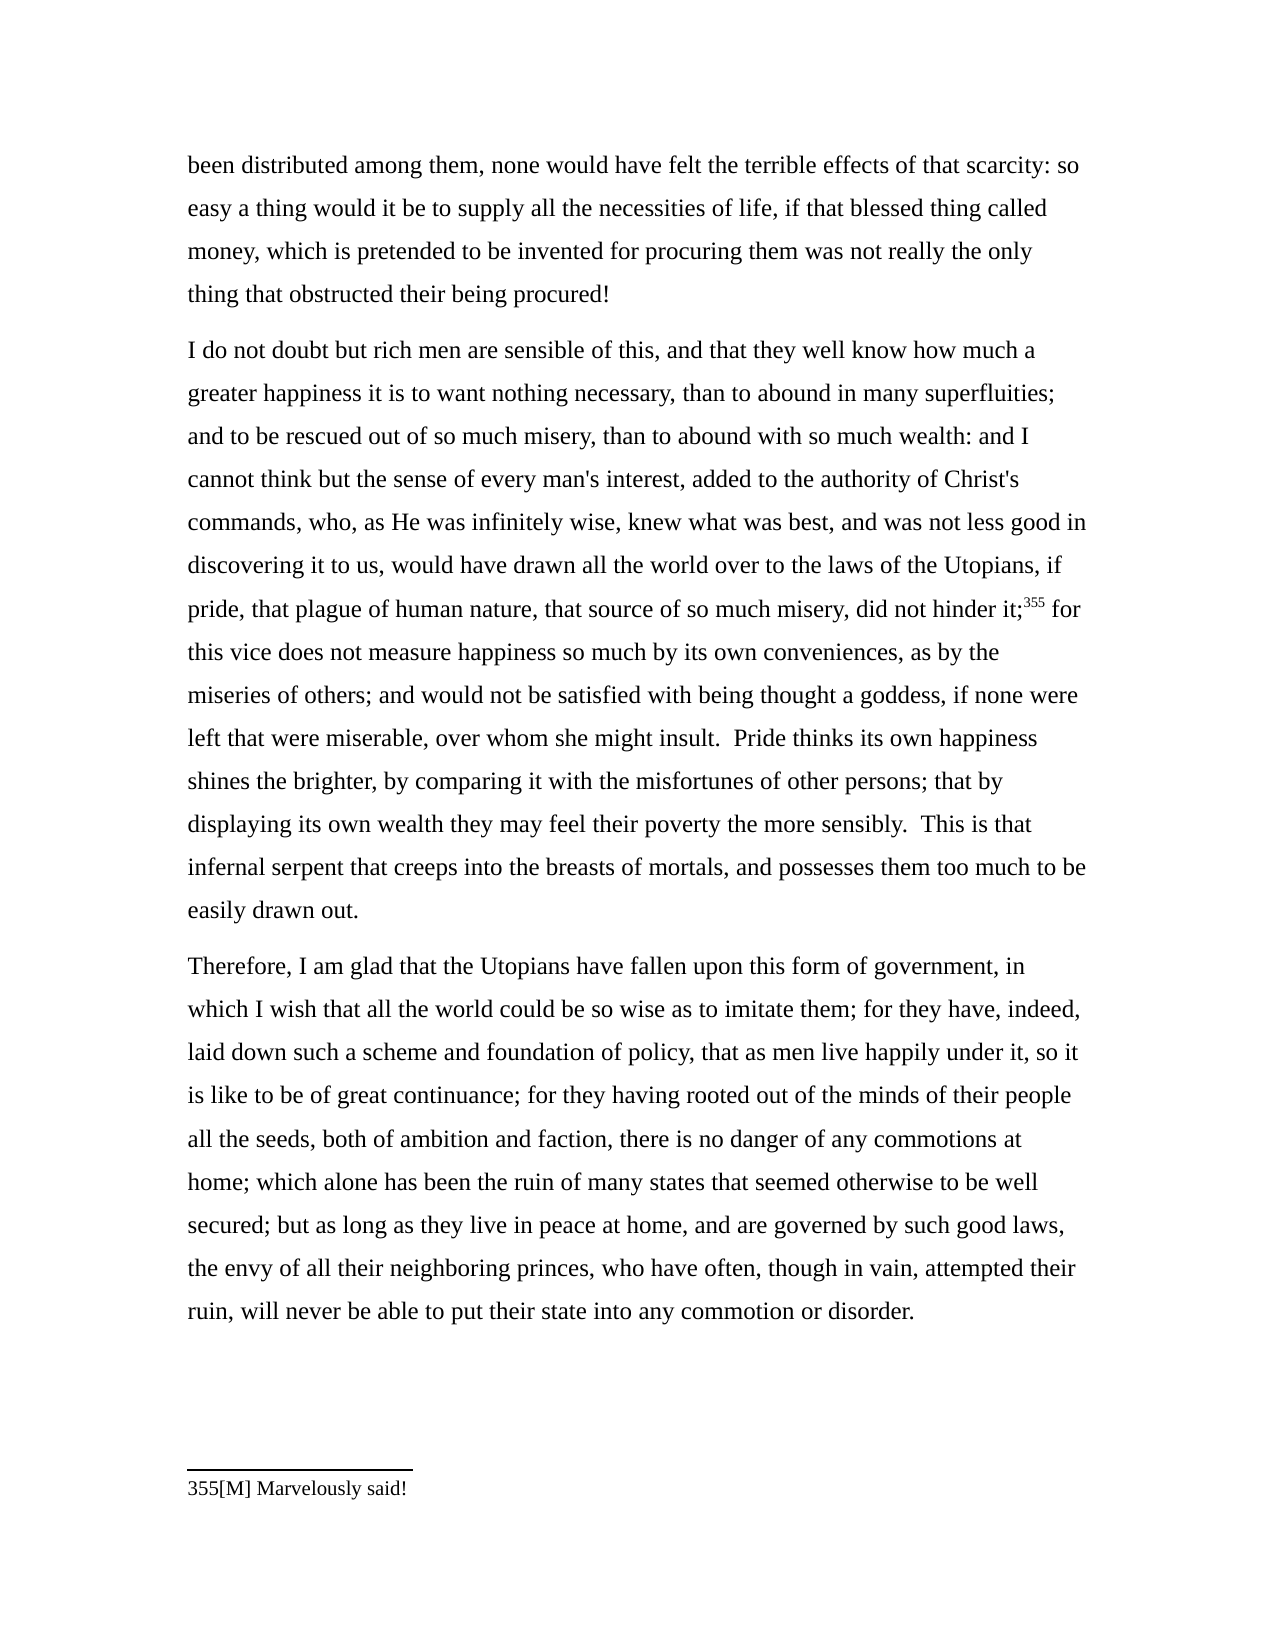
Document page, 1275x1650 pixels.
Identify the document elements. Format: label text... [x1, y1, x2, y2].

text [M] Marvelously said! [187, 1476, 1087, 1500]
text been distributed among them, none would have felt the terrible effects of that scarcity: so easy a thing would it be to supply all the necessities of life, if that blessed thing called money, which is pretended to be invented for procuring them was not really the only thing that obstructed their being procured! [187, 150, 1087, 308]
text Therefore, I am glad that the Utopians have fallen upon this form of government, in which I wish that all the world could be so wise as to imitate them; for they have, indeed, laid down such a scheme and foundation of policy, that as men live happily under it, so it is like to be of great continuance; for they having rooted out of the minds of their people all the seeds, both of ambition and faction, there is no danger of any commotions at home; which alone has been the ruin of many states that seemed otherwise to be well secured; but as long as they live in peace at home, and are governed by such good laws, the envy of all their neighboring princes, who have often, though in vain, attempted their ruin, will never be able to put their state into any commotion or disorder. [187, 951, 1087, 1325]
text I do not doubt but rich men are sensible of this, and that they well know how much a greater happiness it is to want nothing necessary, than to abound in many superfluities; and to be rescued out of so much misery, than to abound with so much wealth: and I cannot think but the sense of every man's interest, added to the authority of Christ's commands, who, as He was infinitely wise, knew what was best, and was not less good in discovering it to us, would have drawn all the world over to the laws of the Utopians, if pride, that plague of human nature, that source of so much misery, did not hinder it; for this vice does not measure happiness so much by its own conveniences, as by the miseries of others; and would not be satisfied with being thought a goddess, if none were left that were miserable, over whom she might insult. Pride thinks its own happiness shines the brighter, by comparing it with the misfortunes of other persons; that by displaying its own wealth they may feel their poverty the more sensibly. This is that infernal serpent that creeps into the breasts of mortals, and possesses them too much to be easily drawn out. [187, 335, 1087, 924]
